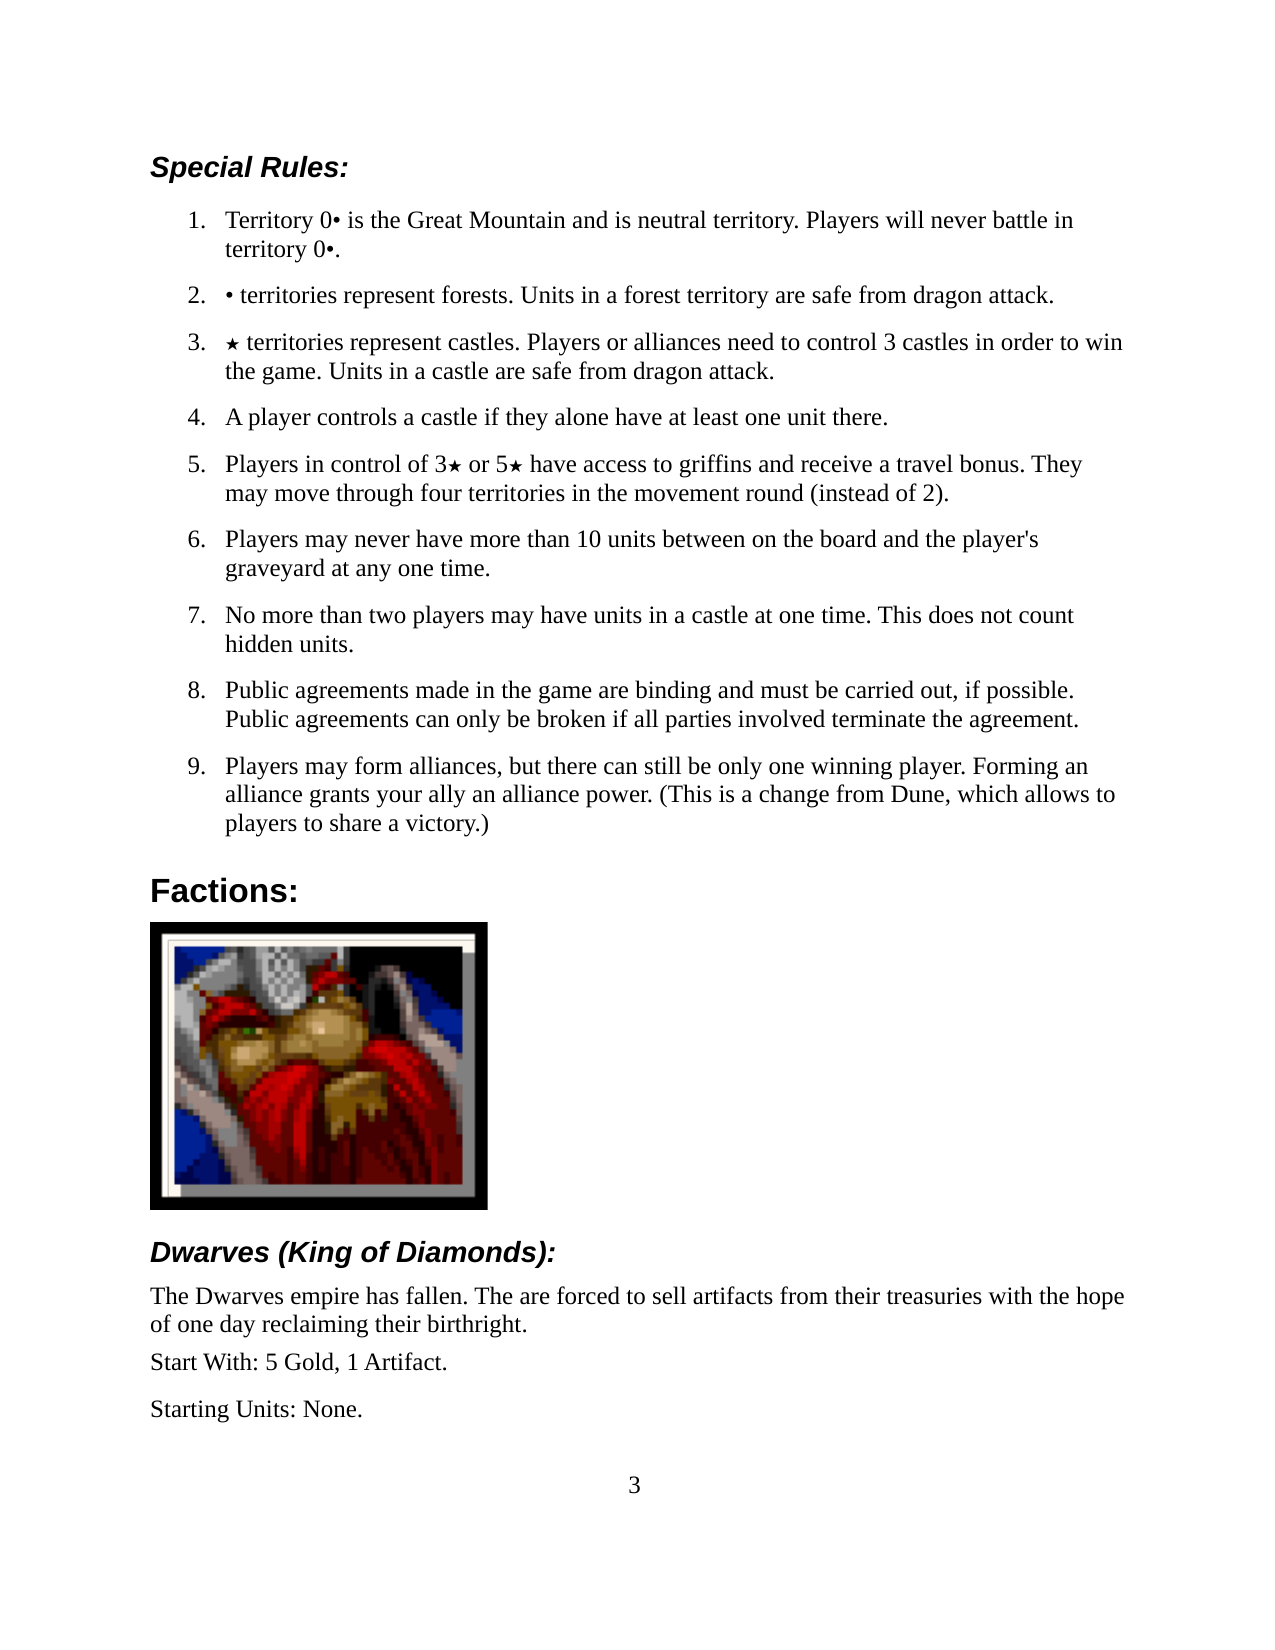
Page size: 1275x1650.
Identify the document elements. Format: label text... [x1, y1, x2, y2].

list Players in control of 3★ or 5★ have access to griffins and receive a travel bonus. They may move through four territories in the movement round (instead of 2). [187, 449, 1125, 507]
list Players may form alliances, but there can still be only one winning player. Forming an alliance grants your ally an alliance power. (This is a change from Dune, which allows to players to share a victory.) [187, 751, 1125, 837]
subtitle Dwarves (King of Diamonds): [150, 1235, 1125, 1268]
list Territory 0• is the Great Mountain and is neutral territory. Players will never battle in territory 0•. [187, 205, 1125, 262]
list • territories represent forests. Units in a forest territory are safe from dragon attack. [187, 280, 1125, 309]
list A player controls a castle if they alone have at least one unit there. [187, 402, 1125, 431]
picture [150, 922, 488, 1210]
list Players may never have more than 10 units between on the board and the player's graveyard at any one time. [187, 524, 1125, 582]
list No more than two players may have units in a castle at one time. This does not count hidden units. [187, 600, 1125, 657]
subtitle Special Rules: [150, 150, 1125, 183]
list ★ territories represent castles. Players or alliances need to control 3 castles in order to win the game. Units in a castle are safe from dragon attack. [187, 327, 1125, 384]
text Starting Units: None. [150, 1394, 1125, 1423]
text Start With: 5 Gold, 1 Artifact. [150, 1347, 1125, 1376]
subtitle Factions: [150, 871, 1125, 910]
text The Dwarves empire has fallen. The are forced to sell artifacts from their treasuries with the hope of one day reclaiming their birthright. [150, 1281, 1125, 1338]
list Public agreements made in the game are binding and must be carried out, if possible. Public agreements can only be broken if all parties involved terminate the agreement. [187, 675, 1125, 733]
